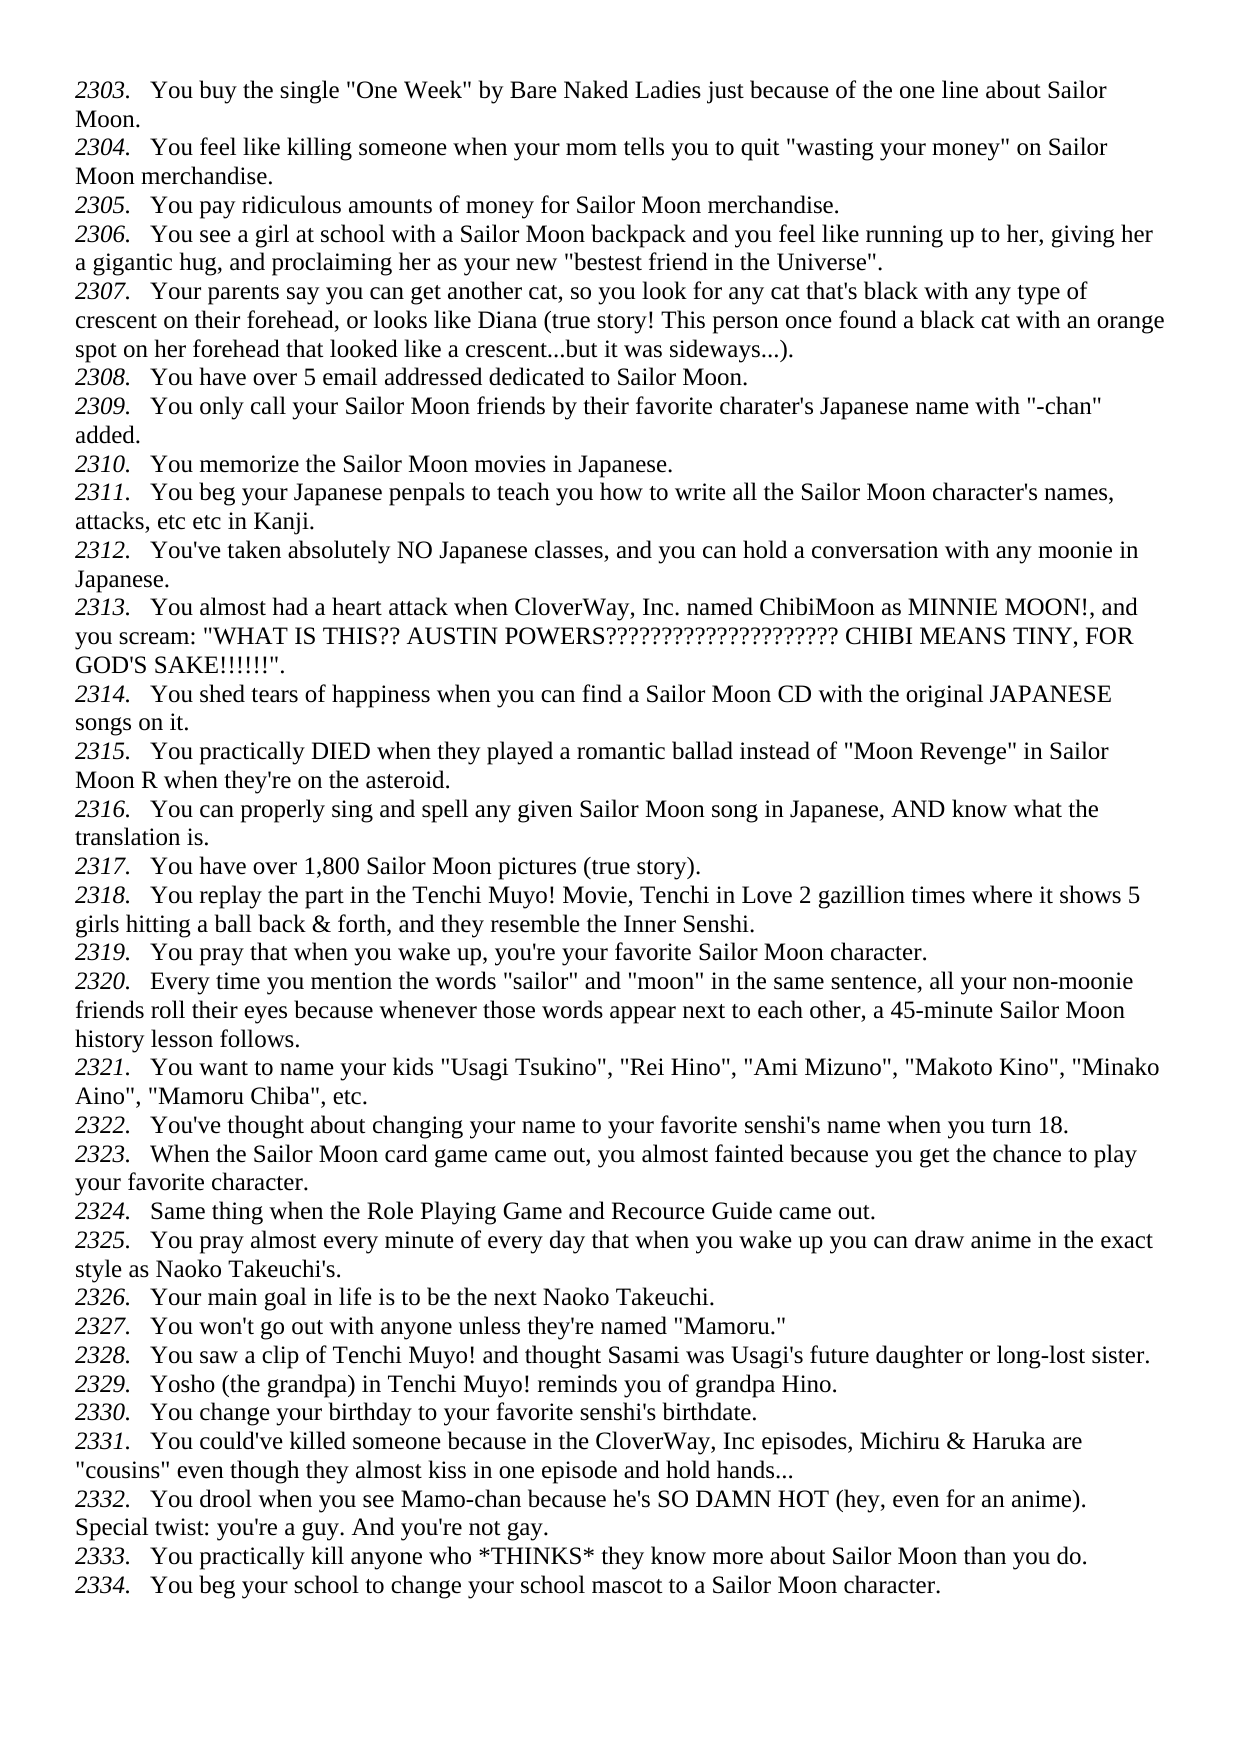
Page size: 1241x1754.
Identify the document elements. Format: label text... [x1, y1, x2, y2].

list You drool when you see Mamo-chan because he's SO DAMN HOT (hey, even for an anime). Special twist: you're a guy. And you're not gay. [75, 1484, 1165, 1541]
list You pray almost every minute of every day that when you wake up you can draw anime in the exact style as Naoko Takeuchi's. [75, 1225, 1165, 1282]
list You beg your school to change your school mascot to a Sailor Moon character. [75, 1570, 1165, 1599]
list You change your birthday to your favorite senshi's birthdate. [75, 1397, 1165, 1426]
list You only call your Sailor Moon friends by their favorite charater's Japanese name with "-chan" added. [75, 391, 1165, 449]
list You feel like killing someone when your mom tells you to quit "wasting your money" on Sailor Moon merchandise. [75, 132, 1165, 190]
list You memorize the Sailor Moon movies in Japanese. [75, 449, 1165, 477]
list You want to name your kids "Usagi Tsukino", "Rei Hino", "Ami Mizuno", "Makoto Kino", "Minako Aino", "Mamoru Chiba", etc. [75, 1052, 1165, 1110]
list You've taken absolutely NO Japanese classes, and you can hold a conversation with any moonie in Japanese. [75, 535, 1165, 592]
list Yosho (the grandpa) in Tenchi Muyo! reminds you of grandpa Hino. [75, 1369, 1165, 1397]
list You pray that when you wake up, you're your favorite Sailor Moon character. [75, 937, 1165, 966]
list You see a girl at school with a Sailor Moon backpack and you feel like running up to her, giving her a gigantic hug, and proclaiming her as your new "bestest friend in the Universe". [75, 219, 1165, 276]
list You almost had a heart attack when CloverWay, Inc. named ChibiMoon as MINNIE MOON!, and you scream: "WHAT IS THIS?? AUSTIN POWERS????????????????????? CHIBI MEANS TINY, FOR GOD'S SAKE!!!!!!". [75, 592, 1165, 679]
list When the Sailor Moon card game came out, you almost fainted because you get the chance to play your favorite character. [75, 1139, 1165, 1196]
list You won't go out with anyone unless they're named "Mamoru." [75, 1311, 1165, 1340]
list You have over 1,800 Sailor Moon pictures (true story). [75, 851, 1165, 880]
list You've thought about changing your name to your favorite senshi's name when you turn 18. [75, 1110, 1165, 1139]
list Every time you mention the words "sailor" and "moon" in the same sentence, all your non-moonie friends roll their eyes because whenever those words appear next to each other, a 45-minute Sailor Moon history lesson follows. [75, 966, 1165, 1052]
list You beg your Japanese penpals to teach you how to write all the Sailor Moon character's names, attacks, etc etc in Kanji. [75, 477, 1165, 535]
list You buy the single "One Week" by Bare Naked Ladies just because of the one line about Sailor Moon. [75, 75, 1165, 132]
list You shed tears of happiness when you can find a Sailor Moon CD with the original JAPANESE songs on it. [75, 679, 1165, 736]
list You have over 5 email addressed dedicated to Sailor Moon. [75, 362, 1165, 391]
list You pay ridiculous amounts of money for Sailor Moon merchandise. [75, 190, 1165, 219]
list You saw a clip of Tenchi Muyo! and thought Sasami was Usagi's future daughter or long-lost sister. [75, 1340, 1165, 1369]
list You practically kill anyone who *THINKS* they know more about Sailor Moon than you do. [75, 1541, 1165, 1570]
list Your main goal in life is to be the next Naoko Takeuchi. [75, 1282, 1165, 1311]
list Same thing when the Role Playing Game and Recource Guide came out. [75, 1196, 1165, 1225]
list Your parents say you can get another cat, so you look for any cat that's black with any type of crescent on their forehead, or looks like Diana (true story! This person once found a black cat with an orange spot on her forehead that looked like a crescent...but it was sideways...). [75, 276, 1165, 362]
list You replay the part in the Tenchi Muyo! Movie, Tenchi in Love 2 gazillion times where it shows 5 girls hitting a ball back & forth, and they resemble the Inner Senshi. [75, 880, 1165, 937]
list You practically DIED when they played a romantic ballad instead of "Moon Revenge" in Sailor Moon R when they're on the asteroid. [75, 736, 1165, 794]
list You could've killed someone because in the CloverWay, Inc episodes, Michiru & Haruka are "cousins" even though they almost kiss in one episode and hold hands... [75, 1426, 1165, 1484]
list You can properly sing and spell any given Sailor Moon song in Japanese, AND know what the translation is. [75, 794, 1165, 851]
